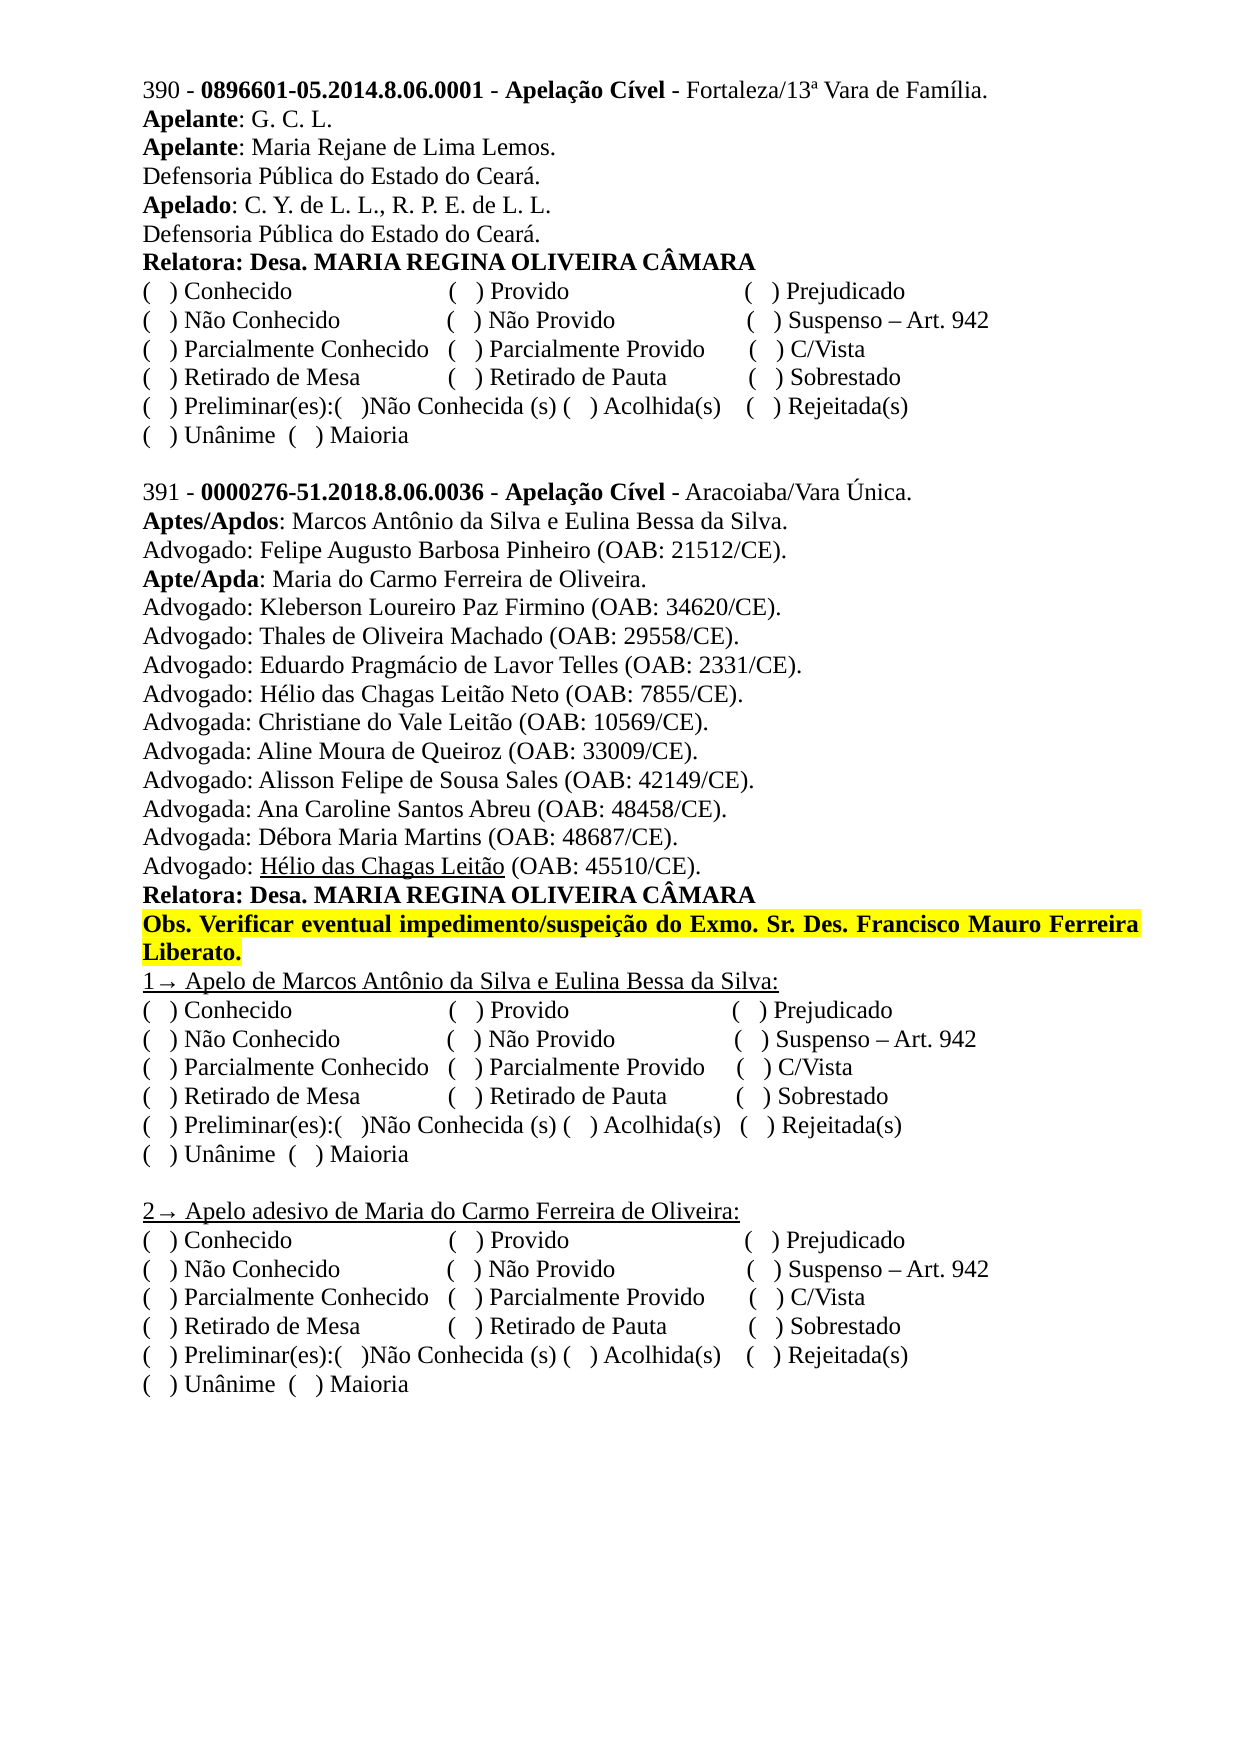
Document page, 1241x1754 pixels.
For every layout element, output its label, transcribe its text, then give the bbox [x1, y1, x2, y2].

text ( ) Parcialmente Conhecido ( ) Parcialmente Provido ( ) C/Vista [142, 1052, 1158, 1081]
text 390 - 0896601-05.2014.8.06.0001 - Apelação Cível - Fortaleza/13ª Vara de Família. [142, 75, 1141, 104]
text ( ) Retirado de Mesa ( ) Retirado de Pauta ( ) Sobrestado [142, 362, 1158, 391]
text 2→ Apelo adesivo de Maria do Carmo Ferreira de Oliveira: [142, 1196, 1141, 1225]
text Advogada: Aline Moura de Queiroz (OAB: 33009/CE). [142, 736, 1141, 765]
text Advogado: Eduardo Pragmácio de Lavor Telles (OAB: 2331/CE). [142, 650, 1141, 679]
text ( ) Parcialmente Conhecido ( ) Parcialmente Provido ( ) C/Vista [142, 334, 1158, 362]
text ( ) Não Conhecido ( ) Não Provido ( ) Suspenso – Art. 942 [142, 1024, 1158, 1052]
text Advogado: Hélio das Chagas Leitão (OAB: 45510/CE). [142, 851, 1141, 880]
text Defensoria Pública do Estado do Ceará. [142, 161, 1141, 190]
text ( ) Não Conhecido ( ) Não Provido ( ) Suspenso – Art. 942 [142, 1254, 1158, 1282]
text ( ) Não Conhecido ( ) Não Provido ( ) Suspenso – Art. 942 [142, 305, 1158, 334]
text ( ) Preliminar(es):( )Não Conhecida (s) ( ) Acolhida(s) ( ) Rejeitada(s) [142, 1340, 1158, 1369]
text ( ) Preliminar(es):( )Não Conhecida (s) ( ) Acolhida(s) ( ) Rejeitada(s) [142, 391, 1158, 420]
text Apelante: G. C. L. [142, 104, 1141, 132]
text Advogado: Felipe Augusto Barbosa Pinheiro (OAB: 21512/CE). [142, 535, 1141, 564]
text ( ) Conhecido ( ) Provido ( ) Prejudicado [142, 1225, 1141, 1254]
text Advogada: Christiane do Vale Leitão (OAB: 10569/CE). [142, 707, 1141, 736]
text ( ) Unânime ( ) Maioria [142, 1139, 1158, 1167]
text Apte/Apda: Maria do Carmo Ferreira de Oliveira. [142, 564, 1141, 592]
text ( ) Preliminar(es):( )Não Conhecida (s) ( ) Acolhida(s) ( ) Rejeitada(s) [142, 1110, 1158, 1139]
text Advogada: Ana Caroline Santos Abreu (OAB: 48458/CE). [142, 794, 1141, 822]
text ( ) Conhecido ( ) Provido ( ) Prejudicado [142, 995, 1141, 1024]
text Advogado: Thales de Oliveira Machado (OAB: 29558/CE). [142, 621, 1141, 650]
text Defensoria Pública do Estado do Ceará. [142, 219, 1141, 247]
text ( ) Unânime ( ) Maioria [142, 420, 1158, 449]
text ( ) Unânime ( ) Maioria [142, 1369, 1158, 1397]
text Advogado: Alisson Felipe de Sousa Sales (OAB: 42149/CE). [142, 765, 1141, 794]
text Relatora: Desa. MARIA REGINA OLIVEIRA CÂMARA [142, 880, 1141, 909]
text ( ) Parcialmente Conhecido ( ) Parcialmente Provido ( ) C/Vista [142, 1282, 1158, 1311]
text Apelante: Maria Rejane de Lima Lemos. [142, 132, 1141, 161]
text ( ) Retirado de Mesa ( ) Retirado de Pauta ( ) Sobrestado [142, 1081, 1158, 1110]
text Advogada: Débora Maria Martins (OAB: 48687/CE). [142, 822, 1141, 851]
text Relatora: Desa. MARIA REGINA OLIVEIRA CÂMARA [142, 247, 1141, 276]
text Advogado: Hélio das Chagas Leitão Neto (OAB: 7855/CE). [142, 679, 1141, 707]
text 391 - 0000276-51.2018.8.06.0036 - Apelação Cível - Aracoiaba/Vara Única. [142, 477, 1141, 506]
text Apelado: C. Y. de L. L., R. P. E. de L. L. [142, 190, 1141, 219]
text ( ) Conhecido ( ) Provido ( ) Prejudicado [142, 276, 1141, 305]
text Advogado: Kleberson Loureiro Paz Firmino (OAB: 34620/CE). [142, 592, 1141, 621]
text Obs. Verificar eventual impedimento/suspeição do Exmo. Sr. Des. Francisco Mauro Ferreira Liberato. [142, 909, 1141, 966]
text 1→ Apelo de Marcos Antônio da Silva e Eulina Bessa da Silva: [142, 966, 1141, 995]
text ( ) Retirado de Mesa ( ) Retirado de Pauta ( ) Sobrestado [142, 1311, 1158, 1340]
text Aptes/Apdos: Marcos Antônio da Silva e Eulina Bessa da Silva. [142, 506, 1141, 535]
